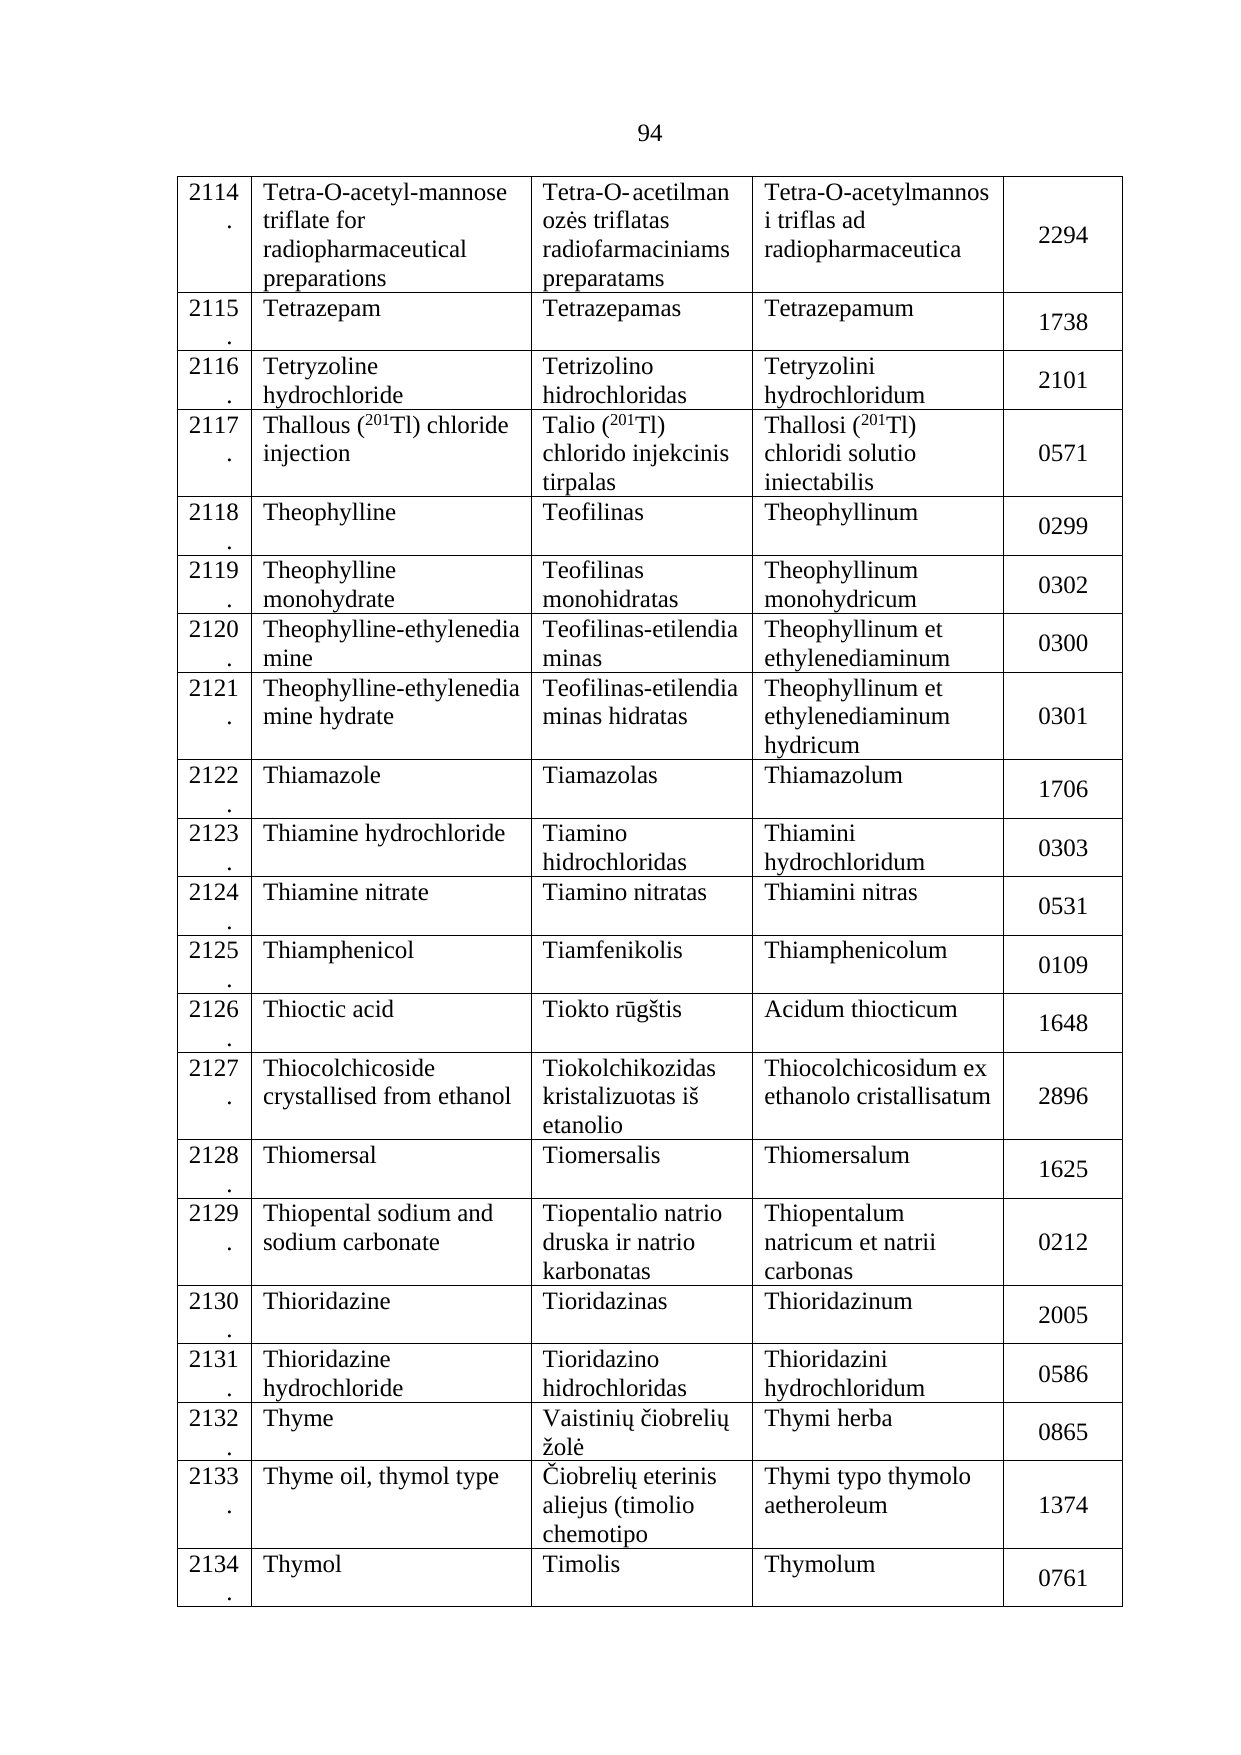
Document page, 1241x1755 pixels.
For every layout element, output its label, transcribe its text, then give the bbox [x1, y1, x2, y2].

table_cell Theophyllinum monohydricum [753, 556, 1003, 613]
table_cell 2005 [1004, 1286, 1122, 1343]
table_cell Thiamphenicol [252, 936, 531, 993]
table_cell Thiamini hydrochloridum [753, 819, 1003, 876]
table_cell 2121. [178, 673, 251, 759]
table_cell 0303 [1004, 819, 1122, 876]
table_cell 0302 [1004, 556, 1122, 613]
table_cell Theophylline [252, 497, 531, 554]
table_cell 2114. [178, 177, 251, 292]
table_cell 0531 [1004, 877, 1122, 934]
table_cell 2127. [178, 1053, 251, 1139]
table_cell Čiobrelių eterinis aliejus (timolio chemotipo [532, 1461, 752, 1548]
table_cell 0212 [1004, 1199, 1122, 1285]
table_cell Tiamino nitratas [532, 877, 752, 934]
table_cell Theophylline‑ethylenediamine hydrate [252, 673, 531, 759]
table_cell Teofilinas‑etilendiaminas hidratas [532, 673, 752, 759]
table_cell 2133. [178, 1461, 251, 1548]
table_cell 1648 [1004, 994, 1122, 1052]
table_cell 1738 [1004, 293, 1122, 350]
table_cell 0586 [1004, 1344, 1122, 1402]
table_cell 0865 [1004, 1403, 1122, 1460]
table_cell Tiamfenikolis [532, 936, 752, 993]
table_cell Thymi typo thymolo aetheroleum [753, 1461, 1003, 1548]
table_cell Thiamini nitras [753, 877, 1003, 934]
table_cell Theophyllinum [753, 497, 1003, 554]
table_cell Tiamino hidrochloridas [532, 819, 752, 876]
table_cell Tetryzolini hydrochloridum [753, 351, 1003, 409]
table_cell 2130. [178, 1286, 251, 1343]
table_cell Teofilinas monohidratas [532, 556, 752, 613]
table_cell Theophylline monohydrate [252, 556, 531, 613]
table_cell Talio (201Tl) chlorido injekcinis tirpalas [532, 410, 752, 496]
table_cell Thiomersalum [753, 1140, 1003, 1197]
table_cell Tetrazepamas [532, 293, 752, 350]
table_cell 0300 [1004, 614, 1122, 672]
table_cell Thiomersal [252, 1140, 531, 1197]
table_cell Tetra‑O‑acetylmannosi triflas ad radiopharmaceutica [753, 177, 1003, 292]
table_cell Thiopental sodium and sodium carbonate [252, 1199, 531, 1285]
table_cell Thallosi (201Tl) chloridi solutio iniectabilis [753, 410, 1003, 496]
table_cell Thyme [252, 1403, 531, 1460]
table_cell 2129. [178, 1199, 251, 1285]
table_cell 2128. [178, 1140, 251, 1197]
table_cell Thiamazole [252, 760, 531, 817]
table_cell Tiopentalio natrio druska ir natrio karbonatas [532, 1199, 752, 1285]
table_cell 0301 [1004, 673, 1122, 759]
table_cell Thallous (201Tl) chloride injection [252, 410, 531, 496]
table_cell Tioridazino hidrochloridas [532, 1344, 752, 1402]
table_cell 2896 [1004, 1053, 1122, 1139]
table_cell 0571 [1004, 410, 1122, 496]
table_cell 2118. [178, 497, 251, 554]
table_cell Tetra‑O‑acetilmanozės triflatas radiofarmaciniams preparatams [532, 177, 752, 292]
table_cell 2125. [178, 936, 251, 993]
table_cell Thiamine nitrate [252, 877, 531, 934]
table_cell Thymi herba [753, 1403, 1003, 1460]
table_cell Tetrazepam [252, 293, 531, 350]
table_cell Thioridazinum [753, 1286, 1003, 1343]
table_cell Tetryzoline hydrochloride [252, 351, 531, 409]
table_cell 1706 [1004, 760, 1122, 817]
table_cell 0761 [1004, 1549, 1122, 1606]
table_cell 2101 [1004, 351, 1122, 409]
table_cell Theophyllinum et ethylenediaminum [753, 614, 1003, 672]
table_cell Theophyllinum et ethylenediaminum hydricum [753, 673, 1003, 759]
table_cell Teofilinas [532, 497, 752, 554]
table_cell Thyme oil, thymol type [252, 1461, 531, 1548]
table_cell Tetrizolino hidrochloridas [532, 351, 752, 409]
table_cell Theophylline‑ethylenediamine [252, 614, 531, 672]
table_cell Thiopentalum natricum et natrii carbonas [753, 1199, 1003, 1285]
table_cell Thioctic acid [252, 994, 531, 1052]
table_cell Thiocolchicosidum ex ethanolo cristallisatum [753, 1053, 1003, 1139]
table_cell Tiamazolas [532, 760, 752, 817]
table_cell 2134. [178, 1549, 251, 1606]
table_cell 2131. [178, 1344, 251, 1402]
table_cell Tiomersalis [532, 1140, 752, 1197]
table_cell Tetra‑O‑acetyl‑mannose triflate for radiopharmaceutical preparations [252, 177, 531, 292]
table_cell 1374 [1004, 1461, 1122, 1548]
table_cell Thymolum [753, 1549, 1003, 1606]
table_cell 1625 [1004, 1140, 1122, 1197]
table_cell Thioridazine [252, 1286, 531, 1343]
table_cell Thioridazine hydrochloride [252, 1344, 531, 1402]
table_cell 2117. [178, 410, 251, 496]
table_cell Acidum thiocticum [753, 994, 1003, 1052]
table_cell 2116. [178, 351, 251, 409]
table_cell 2294 [1004, 177, 1122, 292]
table_cell 0299 [1004, 497, 1122, 554]
table_cell 2124. [178, 877, 251, 934]
table_cell Thiocolchicoside crystallised from ethanol [252, 1053, 531, 1139]
table_cell Thiamphenicolum [753, 936, 1003, 993]
table_cell Timolis [532, 1549, 752, 1606]
table_cell Tiokolchikozidas kristalizuotas iš etanolio [532, 1053, 752, 1139]
table_cell 2132. [178, 1403, 251, 1460]
table_cell Teofilinas‑etilendiaminas [532, 614, 752, 672]
table_cell 0109 [1004, 936, 1122, 993]
table_cell Thioridazini hydrochloridum [753, 1344, 1003, 1402]
table_cell Thymol [252, 1549, 531, 1606]
table_cell Tetrazepamum [753, 293, 1003, 350]
table_cell Thiamazolum [753, 760, 1003, 817]
table_cell Tiokto rūgštis [532, 994, 752, 1052]
table_cell 2120. [178, 614, 251, 672]
table_cell 2115. [178, 293, 251, 350]
table_cell Thiamine hydrochloride [252, 819, 531, 876]
table_cell 2126. [178, 994, 251, 1052]
table_cell Vaistinių čiobrelių žolė [532, 1403, 752, 1460]
table_cell 2119. [178, 556, 251, 613]
table_cell Tioridazinas [532, 1286, 752, 1343]
table_cell 2122. [178, 760, 251, 817]
table_cell 2123. [178, 819, 251, 876]
